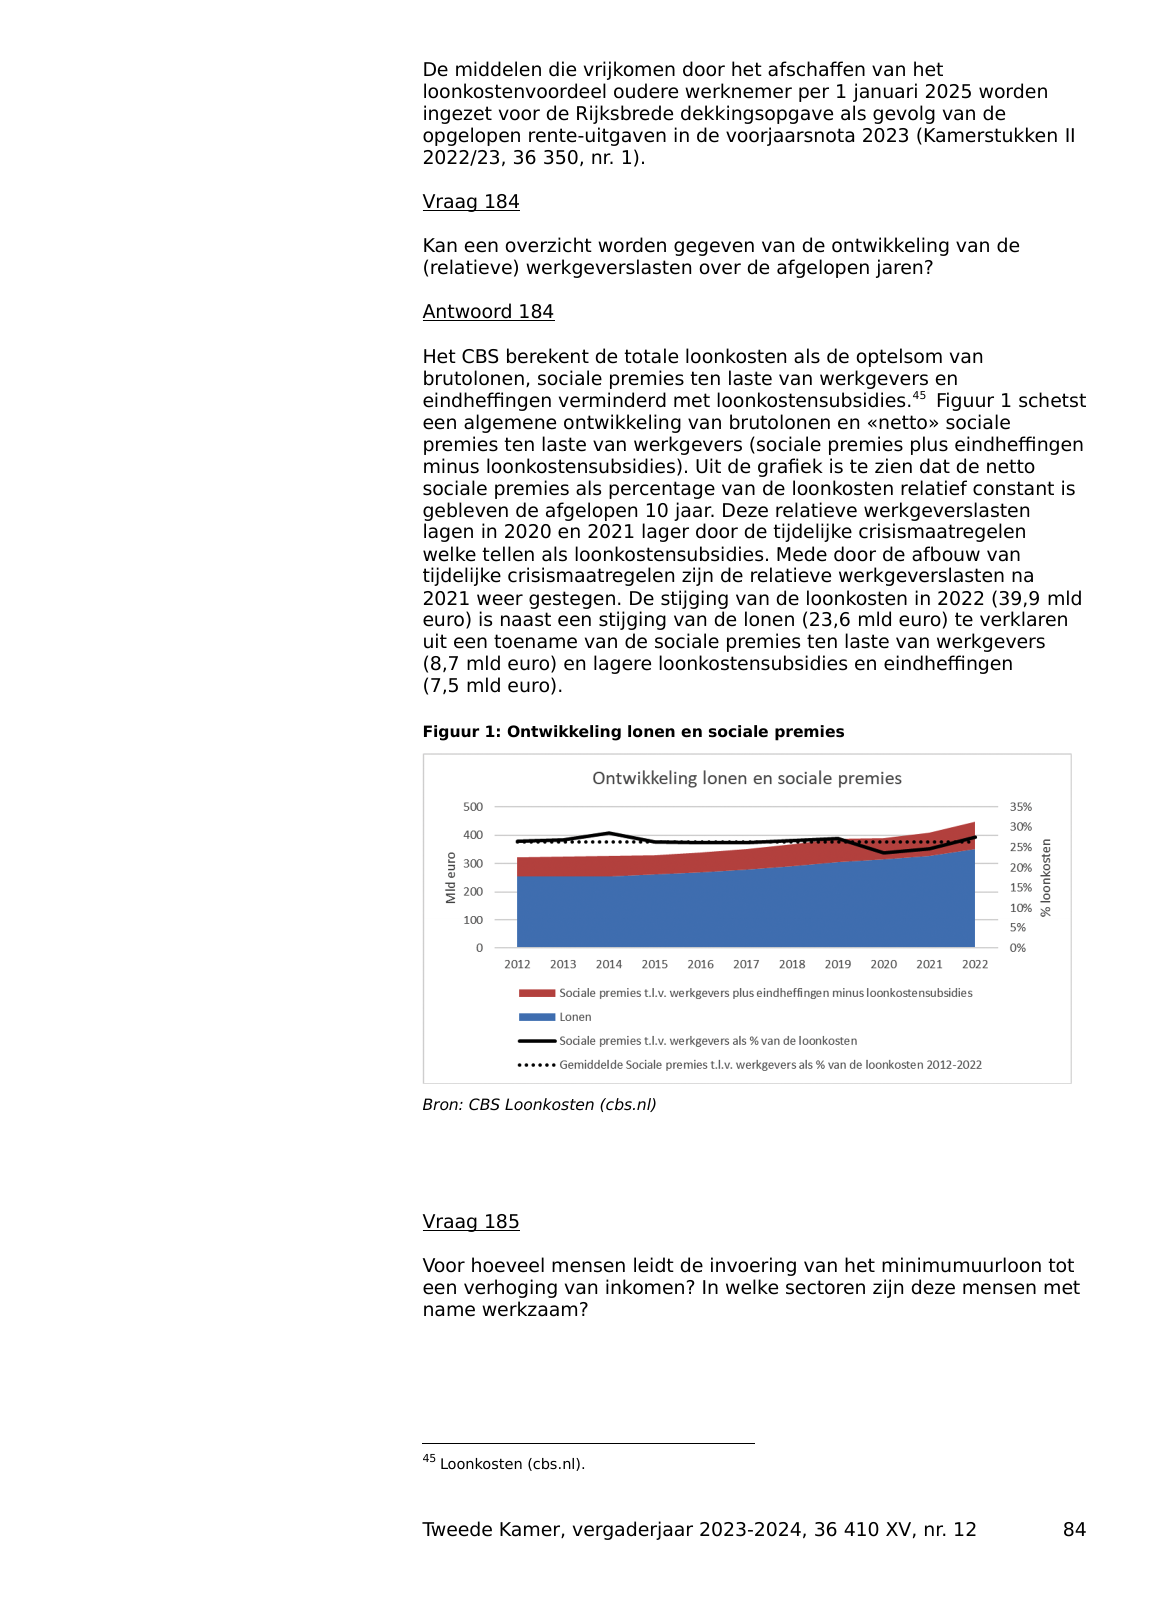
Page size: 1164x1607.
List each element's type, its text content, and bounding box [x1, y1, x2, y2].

subtitle Antwoord 184 [422, 301, 1087, 323]
subtitle Vraag 184 [422, 191, 1087, 213]
text Bron: CBS Loonkosten (cbs.nl) [422, 1096, 1072, 1114]
text Figuur 1: Ontwikkeling lonen en sociale premies [422, 723, 1072, 741]
picture [422, 753, 1072, 1084]
subtitle Vraag 185 [422, 1211, 1087, 1233]
text Het CBS berekent de totale loonkosten als de optelsom van brutolonen, sociale premies ten laste van werkgevers en eindheffingen verminderd met loonkostensubsidies. Figuur 1 schetst een algemene ontwikkeling van brutolonen en «netto» sociale premies ten laste van werkgevers (sociale premies plus eindheffingen minus loonkostensubsidies). Uit de grafiek is te zien dat de netto sociale premies als percentage van de loonkosten relatief constant is gebleven de afgelopen 10 jaar. Deze relatieve werkgeverslasten lagen in 2020 en 2021 lager door de tijdelijke crisismaatregelen welke tellen als loonkostensubsidies. Mede door de afbouw van tijdelijke crisismaatregelen zijn de relatieve werkgeverslasten na 2021 weer gestegen. De stijging van de loonkosten in 2022 (39,9 mld euro) is naast een stijging van de lonen (23,6 mld euro) te verklaren uit een toename van de sociale premies ten laste van werkgevers (8,7 mld euro) en lagere loonkostensubsidies en eindheffingen (7,5 mld euro). [422, 346, 1087, 697]
text Voor hoeveel mensen leidt de invoering van het minimumuurloon tot een verhoging van inkomen? In welke sectoren zijn deze mensen met name werkzaam? [422, 1255, 1087, 1321]
text Kan een overzicht worden gegeven van de ontwikkeling van de (relatieve) werkgeverslasten over de afgelopen jaren? [422, 235, 1087, 279]
text De middelen die vrijkomen door het afschaffen van het loonkostenvoordeel oudere werknemer per 1 januari 2025 worden ingezet voor de Rijksbrede dekkingsopgave als gevolg van de opgelopen rente-uitgaven in de voorjaarsnota 2023 (Kamerstukken II 2022/23, 36 350, nr. 1). [422, 59, 1087, 169]
text Loonkosten (cbs.nl). [422, 1452, 1087, 1474]
